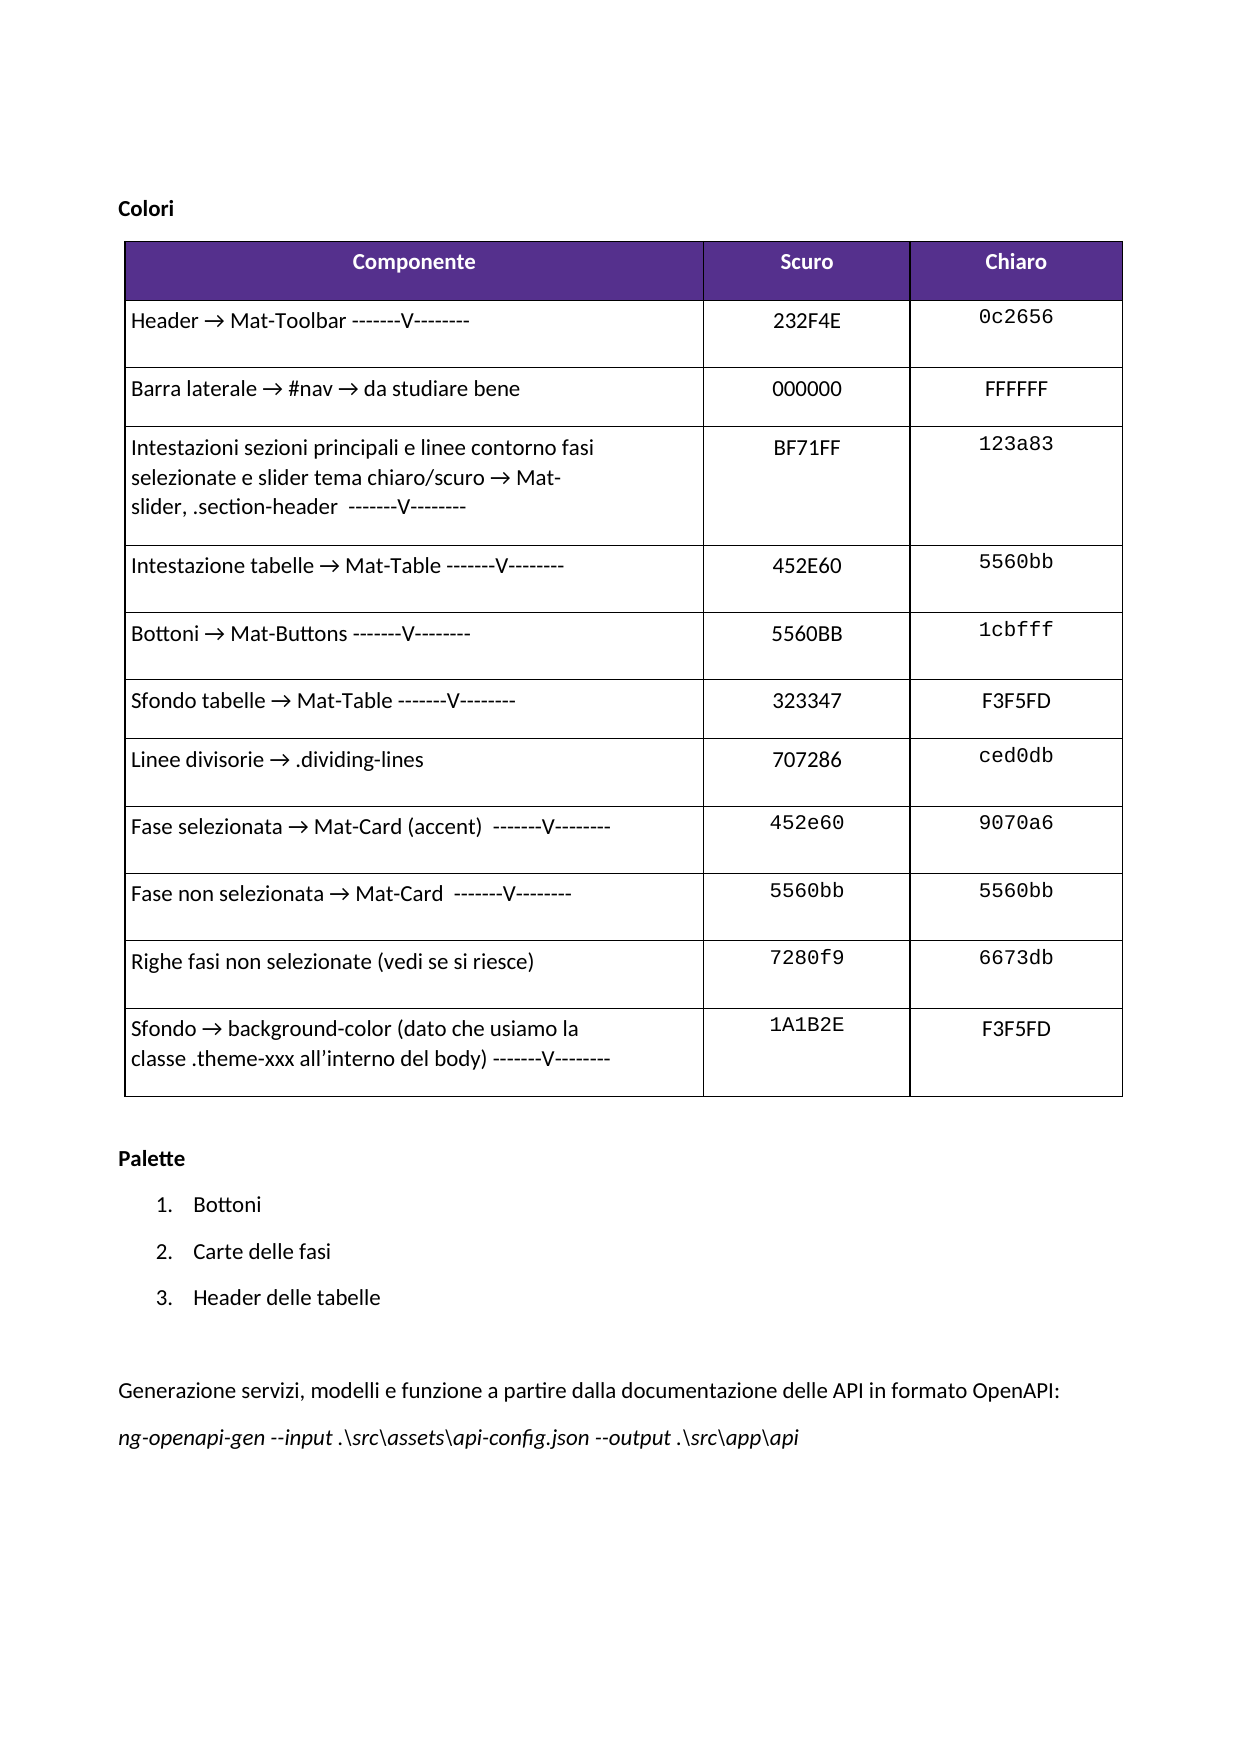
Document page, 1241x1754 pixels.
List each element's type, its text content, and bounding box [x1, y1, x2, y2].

table_cell 323347 [704, 680, 909, 738]
table_cell FFFFFF [911, 368, 1122, 426]
table_cell 707286 [704, 739, 909, 806]
table_cell Righe fasi non selezionate (vedi se si riesce) [126, 941, 703, 1007]
text Palette [118, 1144, 1122, 1172]
table_cell Bottoni → Mat-Buttons -------V-------- [126, 613, 703, 679]
table_cell 5560bb [911, 546, 1122, 612]
table_cell 5560bb [911, 874, 1122, 940]
text Colori [118, 194, 1122, 222]
table_cell Fase selezionata → Mat-Card (accent) -------V-------- [126, 807, 703, 873]
table_cell 7280f9 [704, 941, 909, 1007]
table_cell BF71FF [704, 427, 909, 545]
table_header Scuro [704, 242, 909, 300]
table_cell ced0db [911, 739, 1122, 806]
text Generazione servizi, modelli e funzione a partire dalla documentazione delle API in formato OpenAPI: [118, 1377, 1122, 1405]
table_header Chiaro [911, 242, 1122, 300]
table_cell Header → Mat-Toolbar -------V-------- [126, 301, 703, 367]
table_cell Barra laterale → #nav → da studiare bene [126, 368, 703, 426]
table_cell 0c2656 [911, 301, 1122, 367]
table_cell 1A1B2E [704, 1009, 909, 1096]
list Carte delle fasi [156, 1237, 1122, 1265]
list Header delle tabelle [156, 1283, 1122, 1312]
text ng-openapi-gen --input .\src\assets\api-config.json --output .\src\app\api [118, 1423, 1122, 1451]
table_cell 123a83 [911, 427, 1122, 545]
table_cell F3F5FD [911, 1009, 1122, 1096]
table_cell 232F4E [704, 301, 909, 367]
table_cell 452e60 [704, 807, 909, 873]
table_cell 452E60 [704, 546, 909, 612]
table_cell Intestazioni sezioni principali e linee contorno fasi selezionate e slider tema chiaro/scuro → Mat-slider, .section-header -------V-------- [126, 427, 703, 545]
table_header Componente [126, 242, 703, 300]
table_cell Sfondo tabelle → Mat-Table -------V-------- [126, 680, 703, 738]
table_cell 1cbfff [911, 613, 1122, 679]
table_cell 5560BB [704, 613, 909, 679]
list Bottoni [156, 1190, 1122, 1218]
table_cell 9070a6 [911, 807, 1122, 873]
table_cell Fase non selezionata → Mat-Card -------V-------- [126, 874, 703, 940]
table_cell 000000 [704, 368, 909, 426]
table_cell 5560bb [704, 874, 909, 940]
table_cell Linee divisorie → .dividing-lines [126, 739, 703, 806]
table_cell Intestazione tabelle → Mat-Table -------V-------- [126, 546, 703, 612]
table_cell Sfondo → background-color (dato che usiamo la classe .theme-xxx all’interno del body) -------V-------- [126, 1009, 703, 1096]
table_cell 6673db [911, 941, 1122, 1007]
table_cell F3F5FD [911, 680, 1122, 738]
